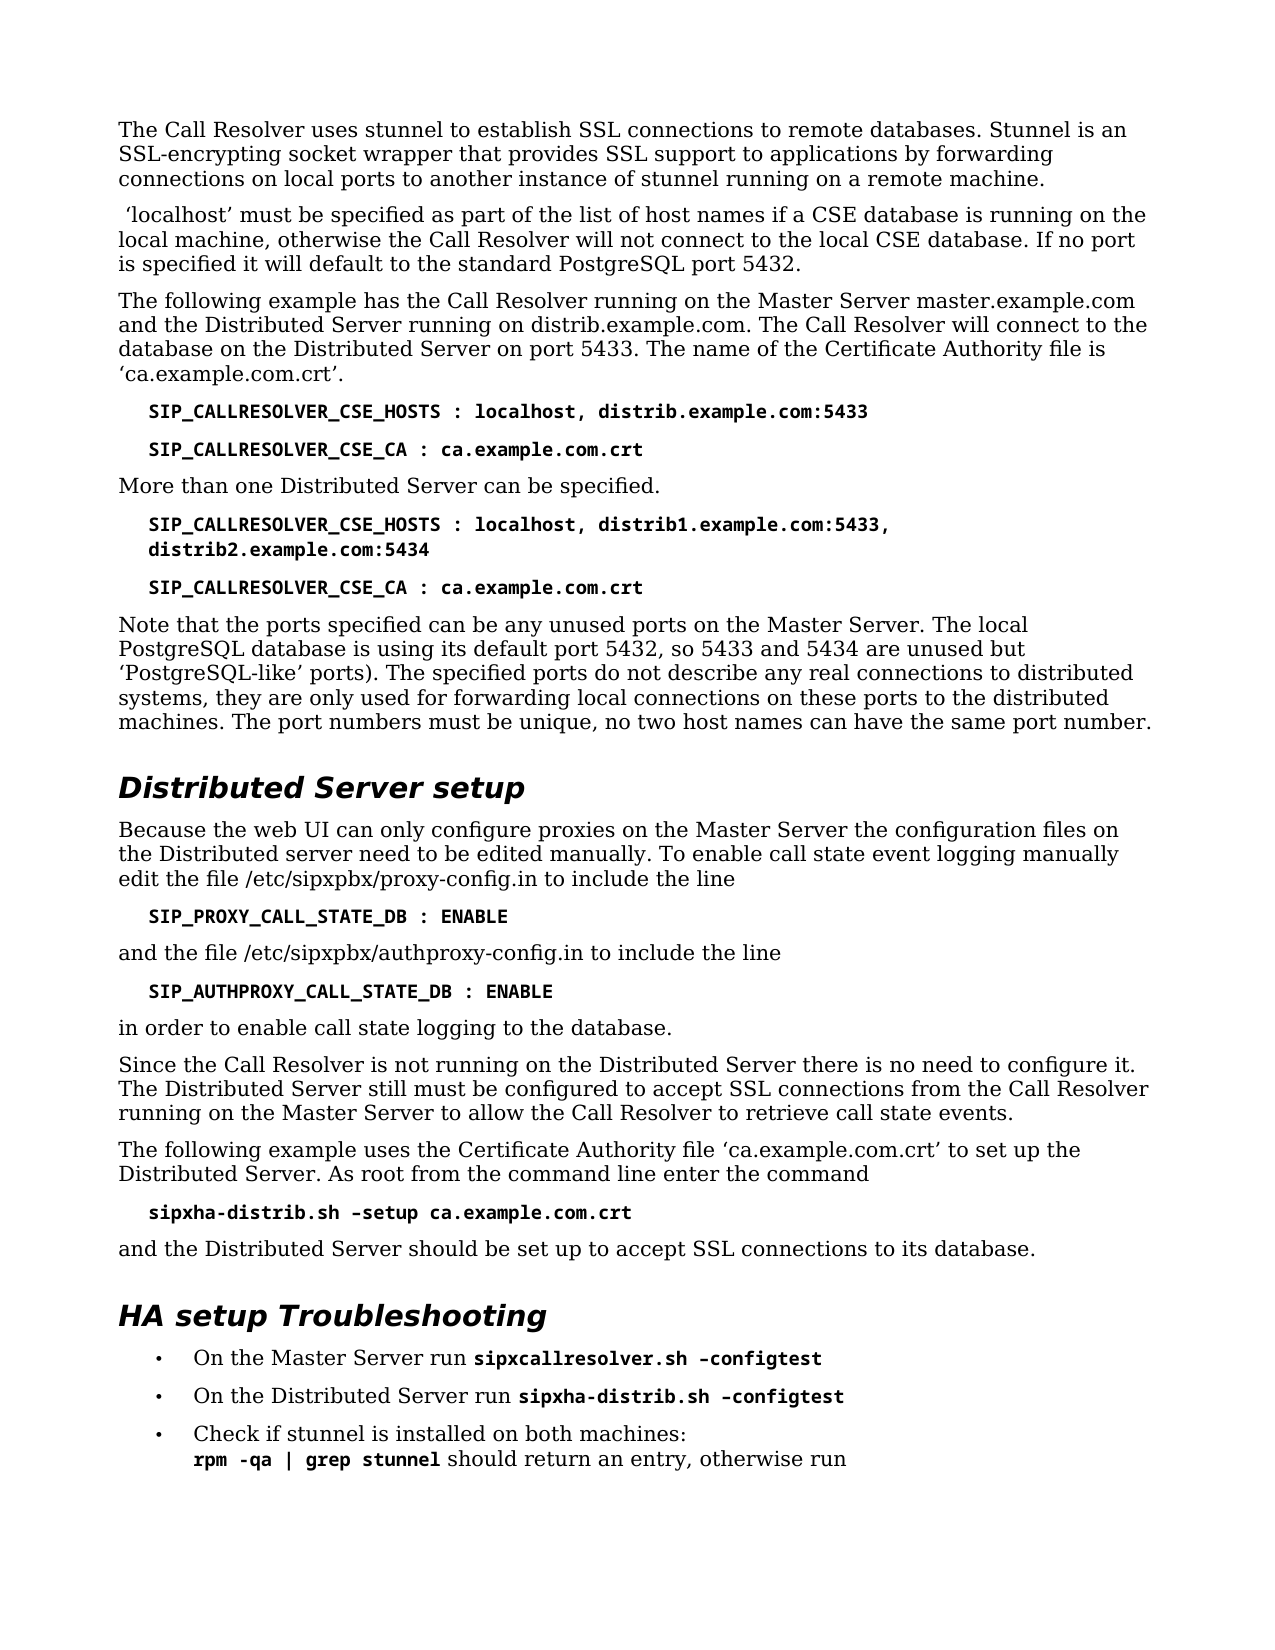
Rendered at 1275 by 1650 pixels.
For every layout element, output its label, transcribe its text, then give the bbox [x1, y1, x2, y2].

text The Call Resolver uses stunnel to establish SSL connections to remote databases. Stunnel is an SSL-encrypting socket wrapper that provides SSL support to applications by forwarding connections on local ports to another instance of stunnel running on a remote machine. [118, 118, 1157, 191]
text SIP_AUTHPROXY_CALL_STATE_DB : ENABLE [148, 978, 1157, 1004]
list On the Distributed Server run sipxha-distrib.sh –configtest [156, 1383, 1157, 1409]
text More than one Distributed Server can be specified. [118, 474, 1157, 499]
text The following example has the Call Resolver running on the Master Server master.example.com and the Distributed Server running on distrib.example.com. The Call Resolver will connect to the database on the Distributed Server on port 5433. The name of the Certificate Authority file is ‘ca.example.com.crt’. [118, 289, 1157, 386]
text SIP_CALLRESOLVER_CSE_HOSTS : localhost, distrib1.example.com:5433, distrib2.example.com:5434 [148, 511, 1157, 562]
text ‘localhost’ must be specified as part of the list of host names if a CSE database is running on the local machine, otherwise the Call Resolver will not connect to the local CSE database. If no port is specified it will default to the standard PostgreSQL port 5432. [118, 203, 1157, 276]
text Since the Call Resolver is not running on the Distributed Server there is no need to configure it. The Distributed Server still must be configured to accept SSL connections from the Call Resolver running on the Master Server to allow the Call Resolver to retrieve call state events. [118, 1053, 1157, 1126]
text Because the web UI can only configure proxies on the Master Server the configuration files on the Distributed server need to be edited manually. To enable call state event logging manually edit the file /etc/sipxpbx/proxy-config.in to include the line [118, 818, 1157, 891]
text and the Distributed Server should be set up to accept SSL connections to its database. [118, 1237, 1157, 1262]
text and the file /etc/sipxpbx/authproxy-config.in to include the line [118, 941, 1157, 966]
text SIP_PROXY_CALL_STATE_DB : ENABLE [148, 903, 1157, 929]
text SIP_CALLRESOLVER_CSE_CA : ca.example.com.crt [148, 436, 1157, 462]
list On the Master Server run sipxcallresolver.sh –configtest [156, 1346, 1157, 1371]
text Note that the ports specified can be any unused ports on the Master Server. The local PostgreSQL database is using its default port 5432, so 5433 and 5434 are unused but ‘PostgreSQL-like’ ports). The specified ports do not describe any real connections to distributed systems, they are only used for forwarding local connections on these ports to the distributed machines. The port numbers must be unique, no two host names can have the same port number. [118, 613, 1157, 734]
text sipxha-distrib.sh –setup ca.example.com.crt [148, 1199, 1157, 1225]
subtitle Distributed Server setup [118, 772, 1157, 806]
text SIP_CALLRESOLVER_CSE_CA : ca.example.com.crt [148, 575, 1157, 600]
text SIP_CALLRESOLVER_CSE_HOSTS : localhost, distrib.example.com:5433 [148, 398, 1157, 424]
list Check if stunnel is installed on both machines: rpm -qa | grep stunnel should return an entry, otherwise run [156, 1422, 1157, 1471]
text in order to enable call state logging to the database. [118, 1016, 1157, 1040]
subtitle HA setup Troubleshooting [118, 1299, 1157, 1333]
text The following example uses the Certificate Authority file ‘ca.example.com.crt’ to set up the Distributed Server. As root from the command line enter the command [118, 1138, 1157, 1187]
